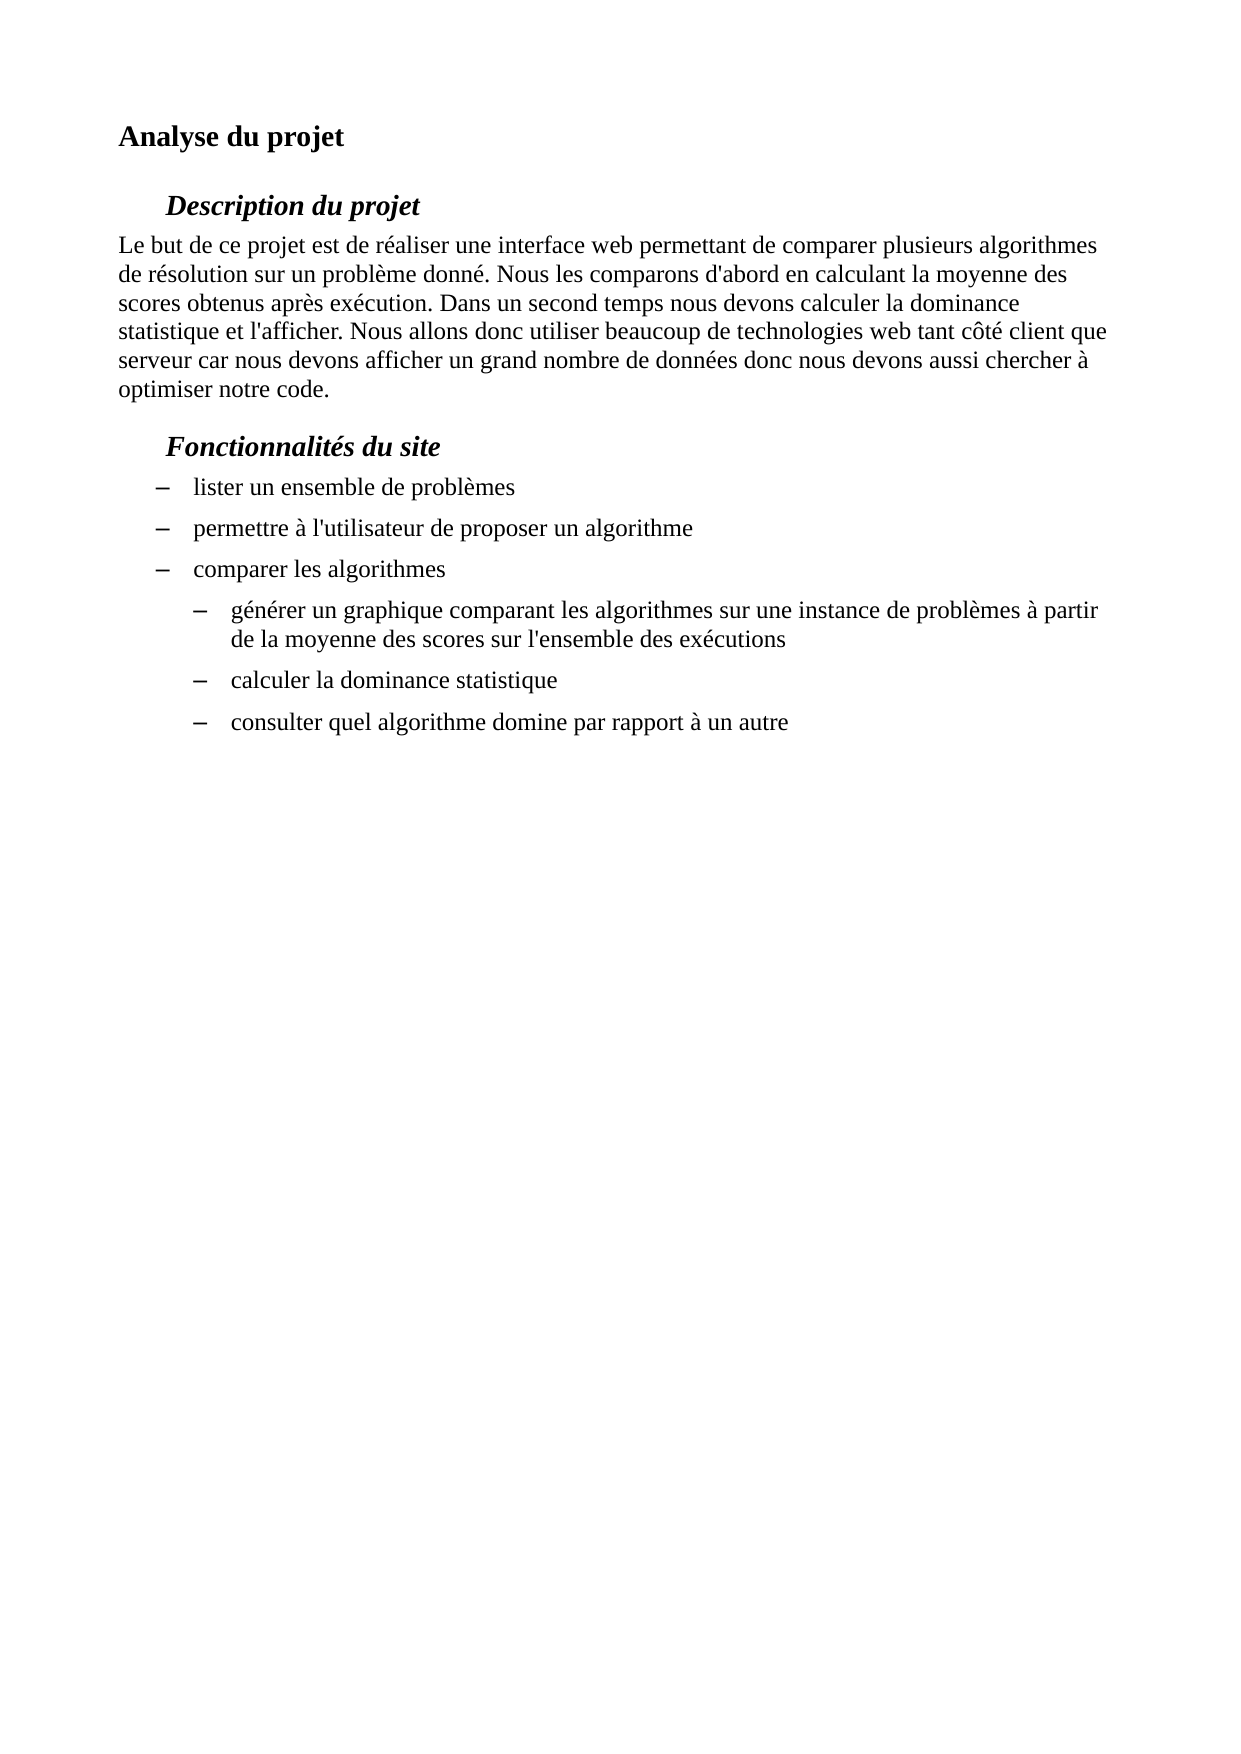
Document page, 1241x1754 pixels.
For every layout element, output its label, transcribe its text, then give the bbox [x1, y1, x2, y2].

list comparer les algorithmes [156, 554, 1122, 583]
list générer un graphique comparant les algorithmes sur une instance de problèmes à partir de la moyenne des scores sur l'ensemble des exécutions [193, 595, 1122, 653]
list calculer la dominance statistique [193, 665, 1122, 694]
list permettre à l'utilisateur de proposer un algorithme [156, 513, 1122, 542]
list consulter quel algorithme domine par rapport à un autre [193, 707, 1122, 735]
subtitle Fonctionnalités du site [165, 429, 1122, 463]
list lister un ensemble de problèmes [156, 472, 1122, 500]
text Le but de ce projet est de réaliser une interface web permettant de comparer plusieurs algorithmes de résolution sur un problème donné. Nous les comparons d'abord en calculant la moyenne des scores obtenus après exécution. Dans un second temps nous devons calculer la dominance statistique et l'afficher. Nous allons donc utiliser beaucoup de technologies web tant côté client que serveur car nous devons afficher un grand nombre de données donc nous devons aussi chercher à optimiser notre code. [118, 230, 1122, 403]
subtitle Analyse du projet [118, 118, 1122, 152]
subtitle Description du projet [165, 188, 1122, 221]
